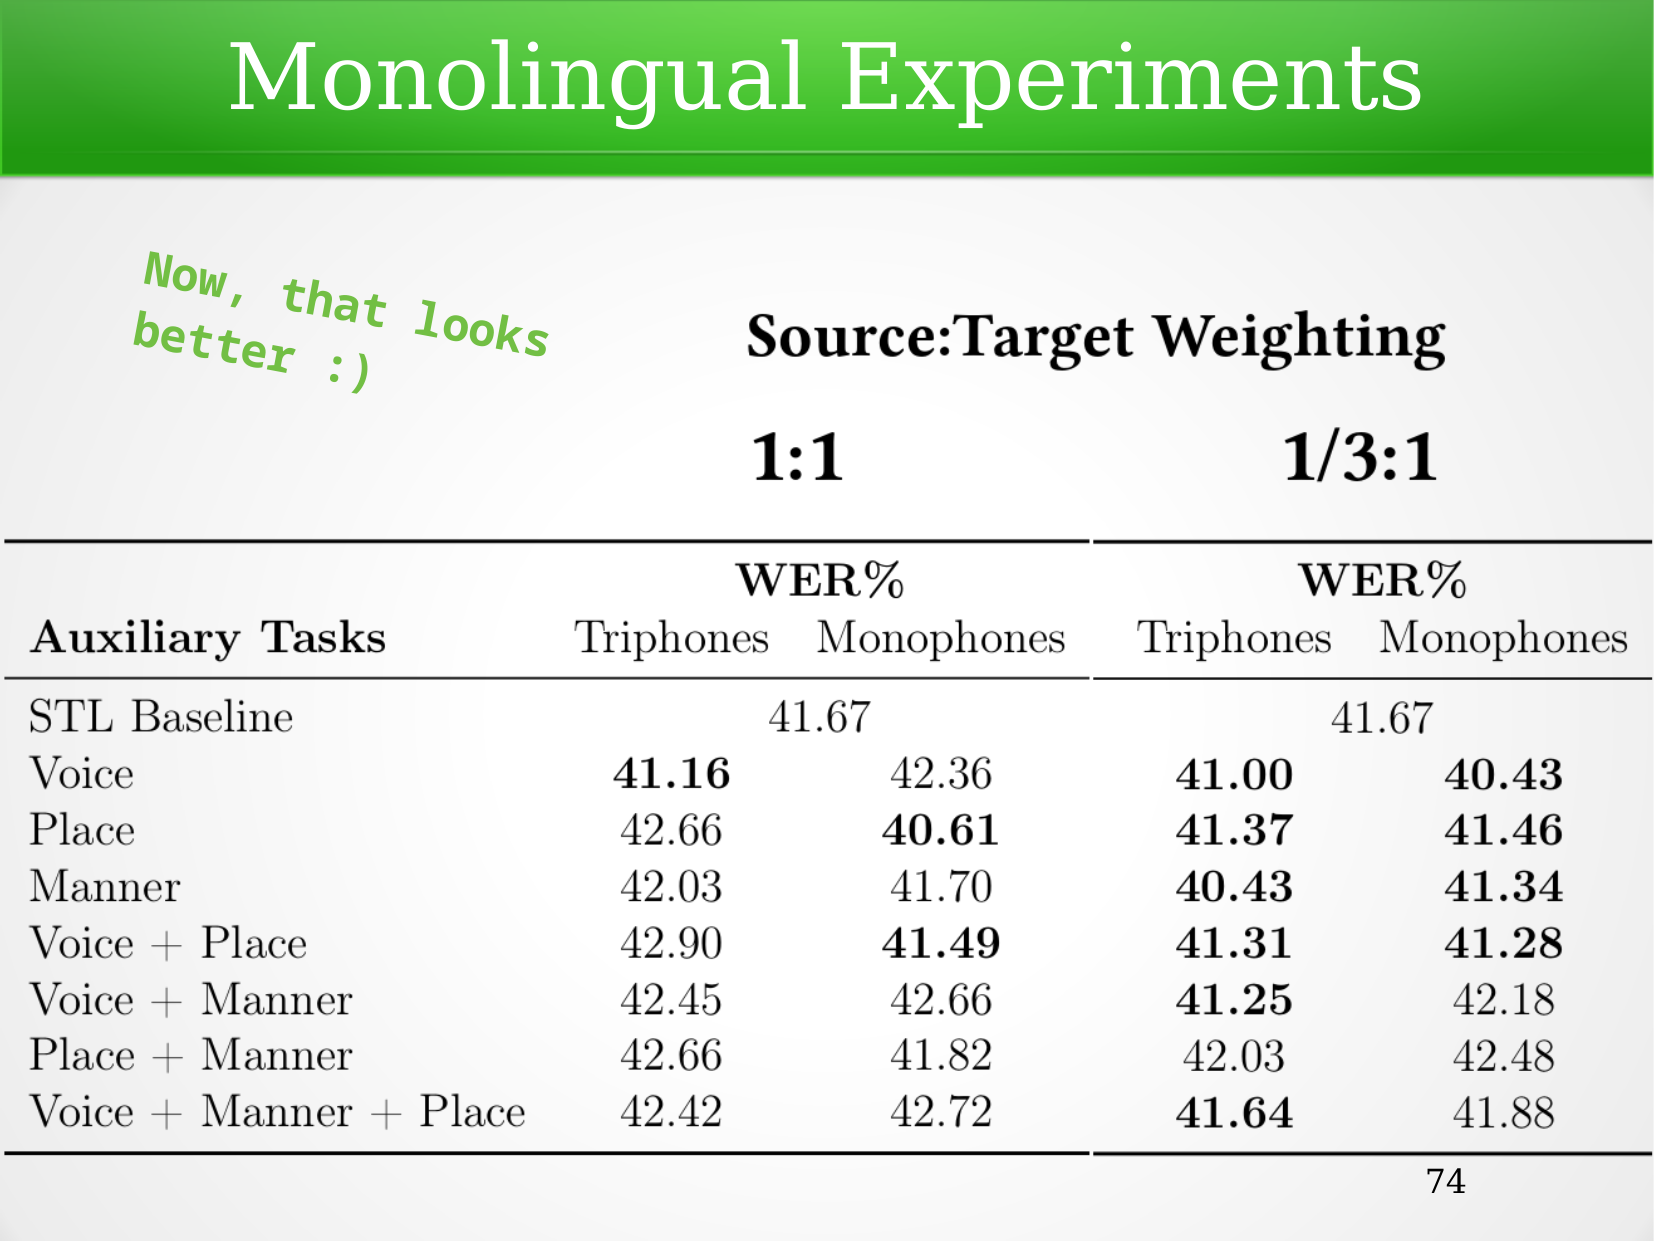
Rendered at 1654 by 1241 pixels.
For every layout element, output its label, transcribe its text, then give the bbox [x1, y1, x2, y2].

text_box Now, that looks better :) [124, 225, 532, 299]
picture [0, 0, 1654, 1241]
title Monolingual Experiments [82, 11, 1571, 154]
